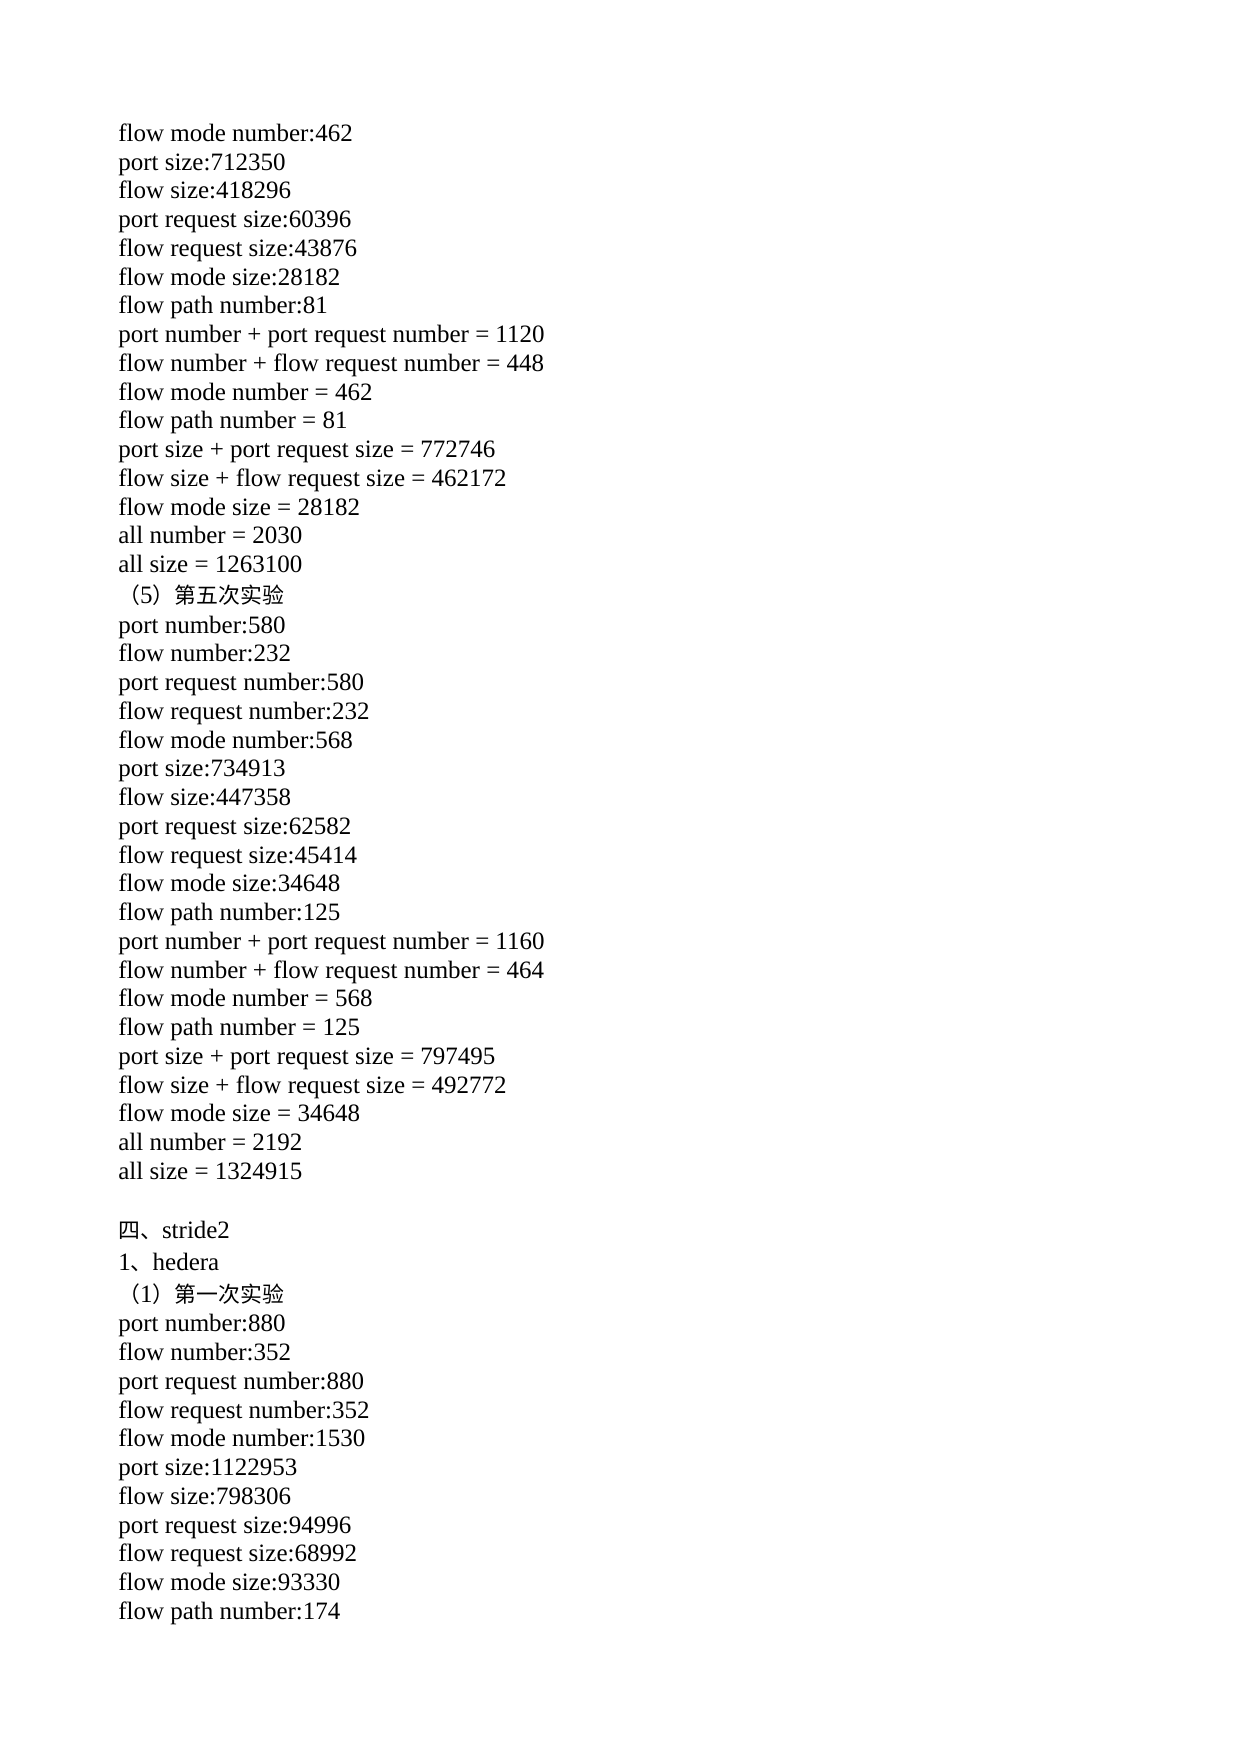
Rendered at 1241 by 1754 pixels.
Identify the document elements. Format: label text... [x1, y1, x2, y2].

text flow path number:81 [118, 291, 1122, 319]
text 四、stride2 [118, 1213, 1122, 1245]
text flow mode number:568 [118, 725, 1122, 753]
text flow path number:174 [118, 1596, 1122, 1625]
text flow number + flow request number = 464 [118, 955, 1122, 983]
text flow mode number:1530 [118, 1423, 1122, 1452]
text port request number:580 [118, 667, 1122, 696]
text port size:734913 [118, 753, 1122, 782]
text flow size:447358 [118, 782, 1122, 811]
text flow request number:232 [118, 696, 1122, 725]
text flow request size:45414 [118, 840, 1122, 868]
text flow mode size:34648 [118, 868, 1122, 897]
text （5）第五次实验 [118, 578, 1122, 610]
text port request size:62582 [118, 811, 1122, 840]
text flow mode size:28182 [118, 262, 1122, 291]
text flow mode size = 28182 [118, 492, 1122, 521]
text flow size:418296 [118, 176, 1122, 204]
text 1、hedera [118, 1245, 1122, 1277]
text flow number + flow request number = 448 [118, 348, 1122, 377]
text port request size:60396 [118, 204, 1122, 233]
text flow mode number = 568 [118, 983, 1122, 1012]
text port size + port request size = 772746 [118, 434, 1122, 463]
text port number:880 [118, 1308, 1122, 1337]
text flow path number = 125 [118, 1012, 1122, 1041]
text flow mode number = 462 [118, 377, 1122, 406]
text flow size + flow request size = 492772 [118, 1070, 1122, 1098]
text all number = 2030 [118, 521, 1122, 549]
text flow size:798306 [118, 1481, 1122, 1510]
text all size = 1263100 [118, 549, 1122, 578]
text port size + port request size = 797495 [118, 1041, 1122, 1070]
text flow number:352 [118, 1337, 1122, 1366]
text port number:580 [118, 610, 1122, 638]
text flow request size:43876 [118, 233, 1122, 262]
text flow request size:68992 [118, 1538, 1122, 1567]
text flow path number = 81 [118, 406, 1122, 434]
text flow mode size:93330 [118, 1567, 1122, 1596]
text flow path number:125 [118, 897, 1122, 926]
text flow mode number:462 [118, 118, 1122, 147]
text port size:712350 [118, 147, 1122, 176]
text flow number:232 [118, 638, 1122, 667]
text all size = 1324915 [118, 1156, 1122, 1185]
text flow request number:352 [118, 1395, 1122, 1423]
text port number + port request number = 1160 [118, 926, 1122, 955]
text port request size:94996 [118, 1510, 1122, 1538]
text flow mode size = 34648 [118, 1098, 1122, 1127]
text port number + port request number = 1120 [118, 319, 1122, 348]
text port size:1122953 [118, 1452, 1122, 1481]
text flow size + flow request size = 462172 [118, 463, 1122, 492]
text port request number:880 [118, 1366, 1122, 1395]
text （1）第一次实验 [118, 1277, 1122, 1308]
text all number = 2192 [118, 1127, 1122, 1156]
